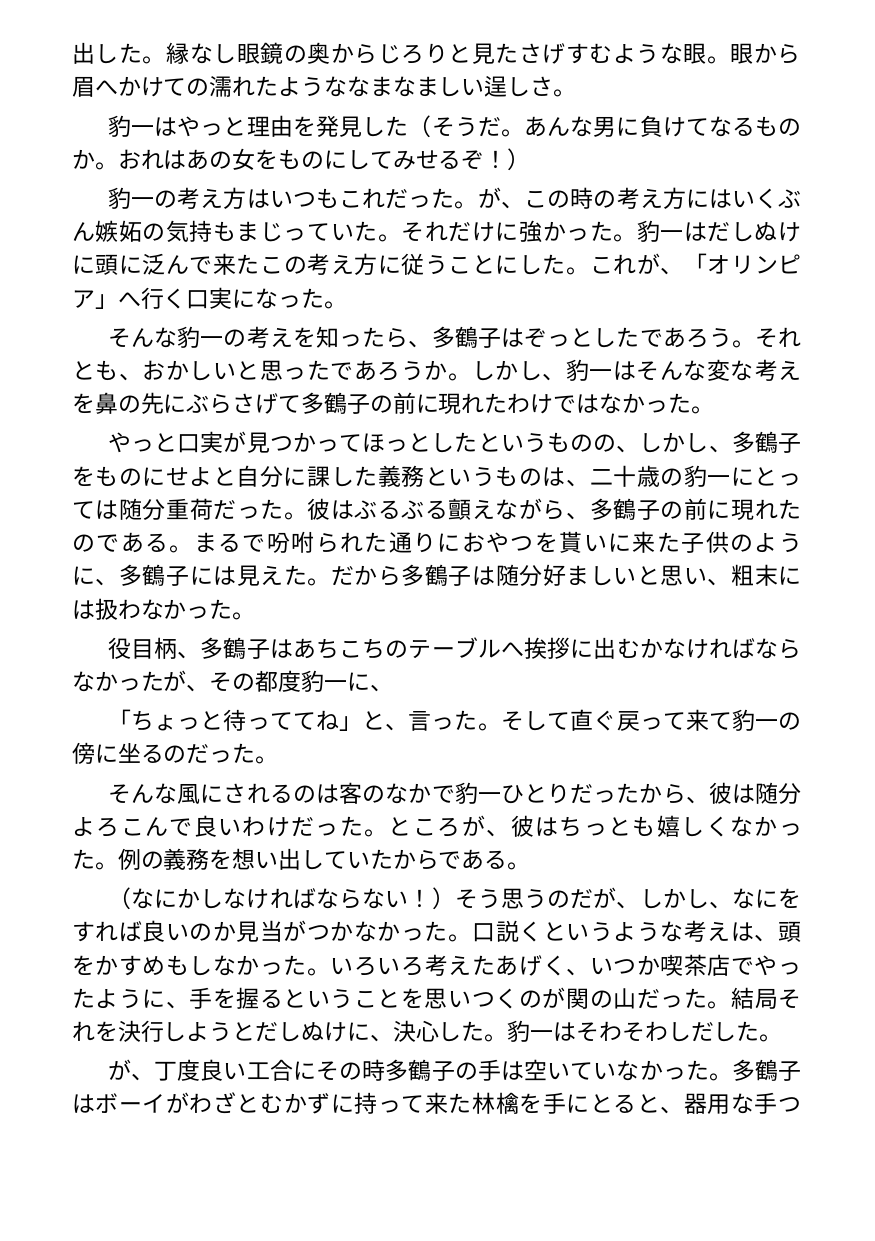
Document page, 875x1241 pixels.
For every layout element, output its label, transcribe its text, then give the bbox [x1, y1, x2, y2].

text 豹一はやっと理由を発見した（そうだ。あんな男に負けてなるものか。おれはあの女をものにしてみせるぞ！） [72, 108, 802, 175]
text やっと口実が見つかってほっとしたというものの、しかし、多鶴子をものにせよと自分に課した義務というものは、二十歳の豹一にとっては随分重荷だった。彼はぶるぶる顫えながら、多鶴子の前に現れたのである。まるで吩咐られた通りにおやつを貰いに来た子供のように、多鶴子には見えた。だから多鶴子は随分好ましいと思い、粗末には扱わなかった。 [72, 425, 802, 625]
text 豹一の考え方はいつもこれだった。が、この時の考え方にはいくぶん嫉妬の気持もまじっていた。それだけに強かった。豹一はだしぬけに頭に泛んで来たこの考え方に従うことにした。これが、「オリンピア」へ行く口実になった。 [72, 181, 802, 314]
text （なにかしなければならない！）そう思うのだが、しかし、なにをすれば良いのか見当がつかなかった。口説くというような考えは、頭をかすめもしなかった。いろいろ考えたあげく、いつか喫茶店でやったように、手を握るということを思いつくのが関の山だった。結局それを決行しようとだしぬけに、決心した。豹一はそわそわしだした。 [72, 881, 802, 1047]
text そんな豹一の考えを知ったら、多鶴子はぞっとしたであろう。それとも、おかしいと思ったであろうか。しかし、豹一はそんな変な考えを鼻の先にぶらさげて多鶴子の前に現れたわけではなかった。 [72, 320, 802, 419]
text そんな風にされるのは客のなかで豹一ひとりだったから、彼は随分よろこんで良いわけだった。ところが、彼はちっとも嬉しくなかった。例の義務を想い出していたからである。 [72, 775, 802, 875]
text が、丁度良い工合にその時多鶴子の手は空いていなかった。多鶴子はボーイがわざとむかずに持って来た林檎を手にとると、器用な手つ [72, 1053, 802, 1119]
text 役目柄、多鶴子はあちこちのテーブルへ挨拶に出むかなければならなかったが、その都度豹一に、 [72, 631, 802, 697]
text 「ちょっと待っててね」と、言った。そして直ぐ戻って来て豹一の傍に坐るのだった。 [72, 703, 802, 769]
text 出した。縁なし眼鏡の奥からじろりと見たさげすむような眼。眼から眉へかけての濡れたようななまなましい逞しさ。 [72, 36, 802, 102]
